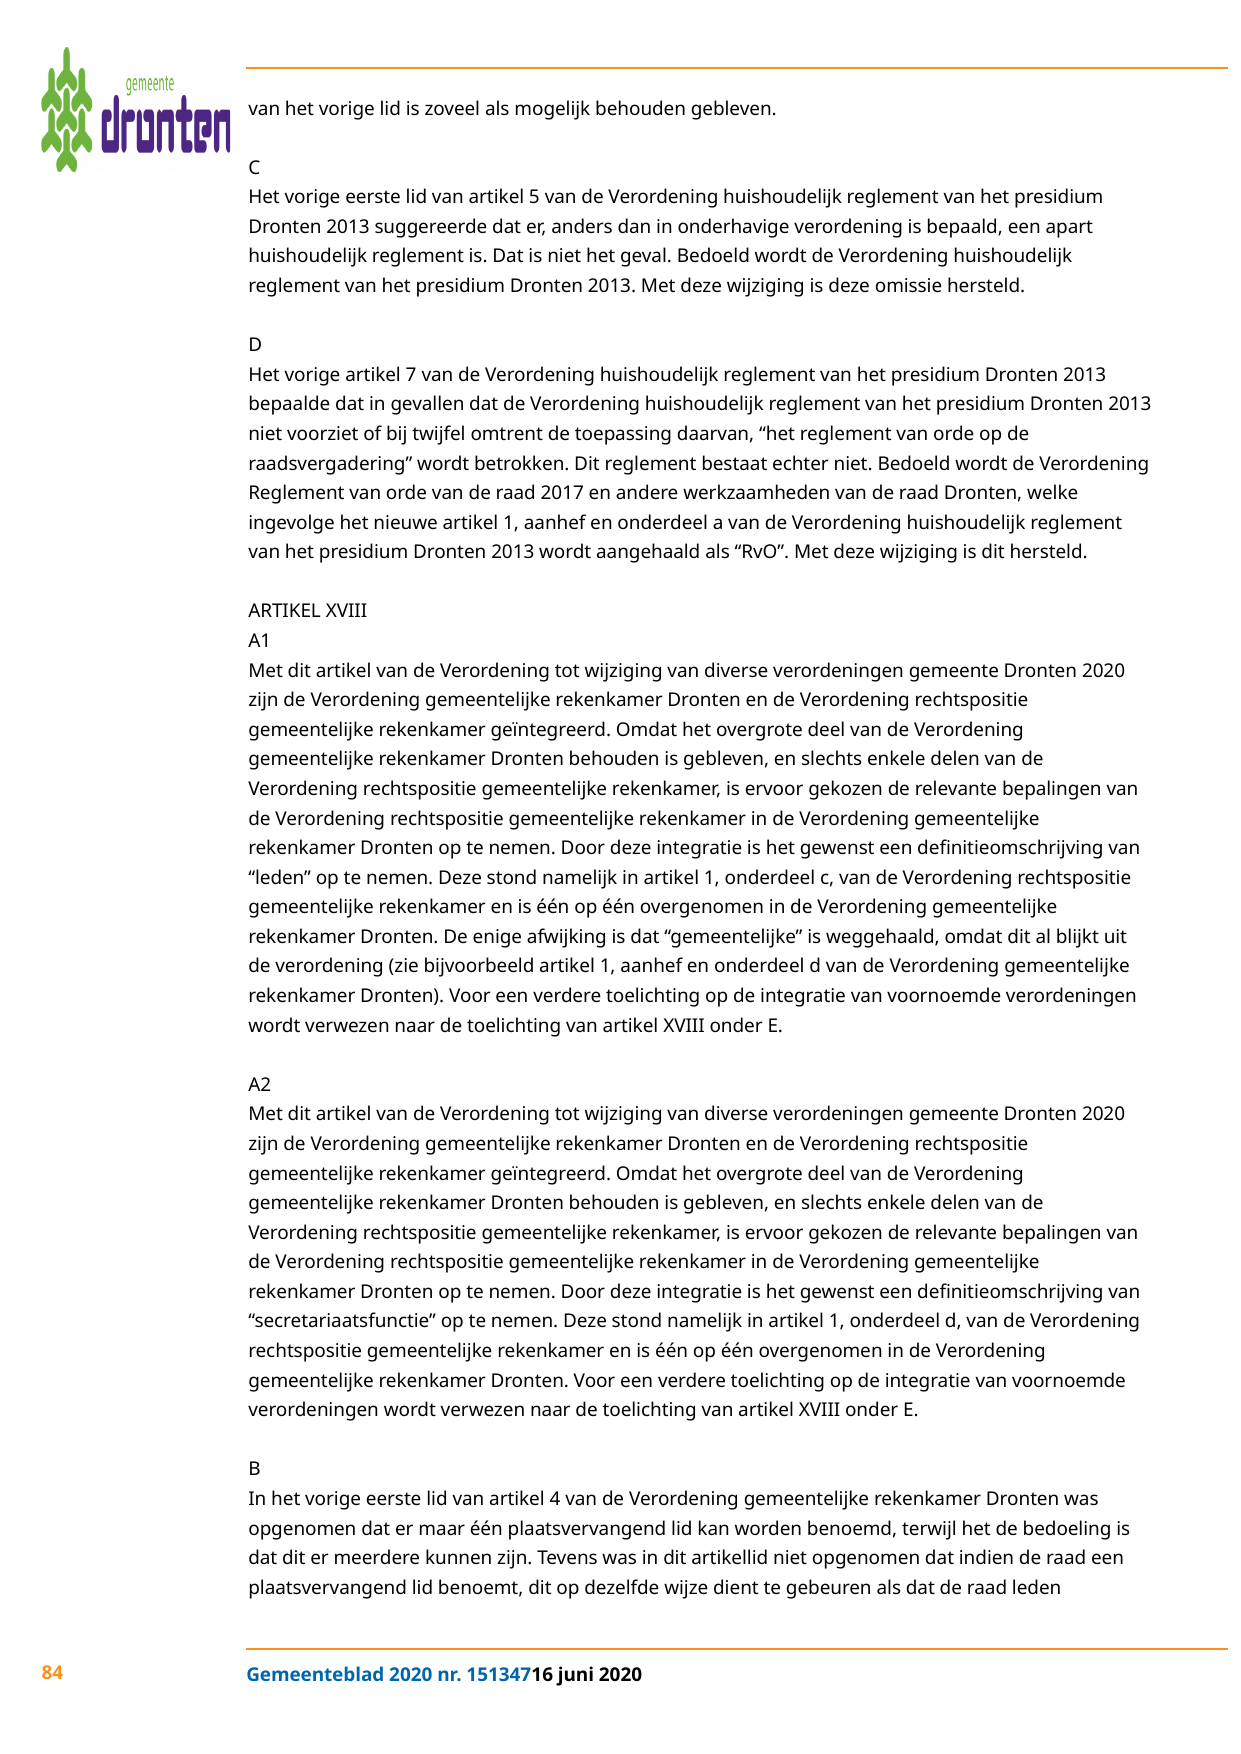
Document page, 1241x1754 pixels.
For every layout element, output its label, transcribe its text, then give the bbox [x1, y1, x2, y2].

text B [248, 1456, 1152, 1481]
text van het vorige lid is zoveel als mogelijk behouden gebleven. [248, 95, 1152, 121]
picture [41, 47, 231, 172]
text A1 [248, 627, 1152, 653]
text Met dit artikel van de Verordening tot wijziging van diverse verordeningen gemeente Dronten 2020 zijn de Verordening gemeentelijke rekenkamer Dronten en de Verordening rechtspositie gemeentelijke rekenkamer geïntegreerd. Omdat het overgrote deel van de Verordening gemeentelijke rekenkamer Dronten behouden is gebleven, en slechts enkele delen van de Verordening rechtspositie gemeentelijke rekenkamer, is ervoor gekozen de relevante bepalingen van de Verordening rechtspositie gemeentelijke rekenkamer in de Verordening gemeentelijke rekenkamer Dronten op te nemen. Door deze integratie is het gewenst een definitieomschrijving van “secretariaatsfunctie” op te nemen. Deze stond namelijk in artikel 1, onderdeel d, van de Verordening rechtspositie gemeentelijke rekenkamer en is één op één overgenomen in de Verordening gemeentelijke rekenkamer Dronten. Voor een verdere toelichting op de integratie van voornoemde verordeningen wordt verwezen naar de toelichting van artikel XVIII onder E. [248, 1101, 1152, 1422]
text In het vorige eerste lid van artikel 4 van de Verordening gemeentelijke rekenkamer Dronten was opgenomen dat er maar één plaatsvervangend lid kan worden benoemd, terwijl het de bedoeling is dat dit er meerdere kunnen zijn. Tevens was in dit artikellid niet opgenomen dat indien de raad een plaatsvervangend lid benoemt, dit op dezelfde wijze dient te gebeuren als dat de raad leden [248, 1485, 1152, 1600]
text ARTIKEL XVIII [248, 598, 1152, 623]
text Het vorige eerste lid van artikel 5 van de Verordening huishoudelijk reglement van het presidium Dronten 2013 suggereerde dat er, anders dan in onderhavige verordening is bepaald, een apart huishoudelijk reglement is. Dat is niet het geval. Bedoeld wordt de Verordening huishoudelijk reglement van het presidium Dronten 2013. Met deze wijziging is deze omissie hersteld. [248, 183, 1152, 298]
text A2 [248, 1071, 1152, 1097]
text Met dit artikel van de Verordening tot wijziging van diverse verordeningen gemeente Dronten 2020 zijn de Verordening gemeentelijke rekenkamer Dronten en de Verordening rechtspositie gemeentelijke rekenkamer geïntegreerd. Omdat het overgrote deel van de Verordening gemeentelijke rekenkamer Dronten behouden is gebleven, en slechts enkele delen van de Verordening rechtspositie gemeentelijke rekenkamer, is ervoor gekozen de relevante bepalingen van de Verordening rechtspositie gemeentelijke rekenkamer in de Verordening gemeentelijke rekenkamer Dronten op te nemen. Door deze integratie is het gewenst een definitieomschrijving van “leden” op te nemen. Deze stond namelijk in artikel 1, onderdeel c, van de Verordening rechtspositie gemeentelijke rekenkamer en is één op één overgenomen in de Verordening gemeentelijke rekenkamer Dronten. De enige afwijking is dat “gemeentelijke” is weggehaald, omdat dit al blijkt uit de verordening (zie bijvoorbeeld artikel 1, aanhef en onderdeel d van de Verordening gemeentelijke rekenkamer Dronten). Voor een verdere toelichting op de integratie van voornoemde verordeningen wordt verwezen naar de toelichting van artikel XVIII onder E. [248, 657, 1152, 1038]
text C [248, 154, 1152, 180]
text Het vorige artikel 7 van de Verordening huishoudelijk reglement van het presidium Dronten 2013 bepaalde dat in gevallen dat de Verordening huishoudelijk reglement van het presidium Dronten 2013 niet voorziet of bij twijfel omtrent de toepassing daarvan, “het reglement van orde op de raadsvergadering” wordt betrokken. Dit reglement bestaat echter niet. Bedoeld wordt de Verordening Reglement van orde van de raad 2017 en andere werkzaamheden van de raad Dronten, welke ingevolge het nieuwe artikel 1, aanhef en onderdeel a van de Verordening huishoudelijk reglement van het presidium Dronten 2013 wordt aangehaald als “RvO”. Met deze wijziging is dit hersteld. [248, 361, 1152, 564]
text D [248, 331, 1152, 357]
